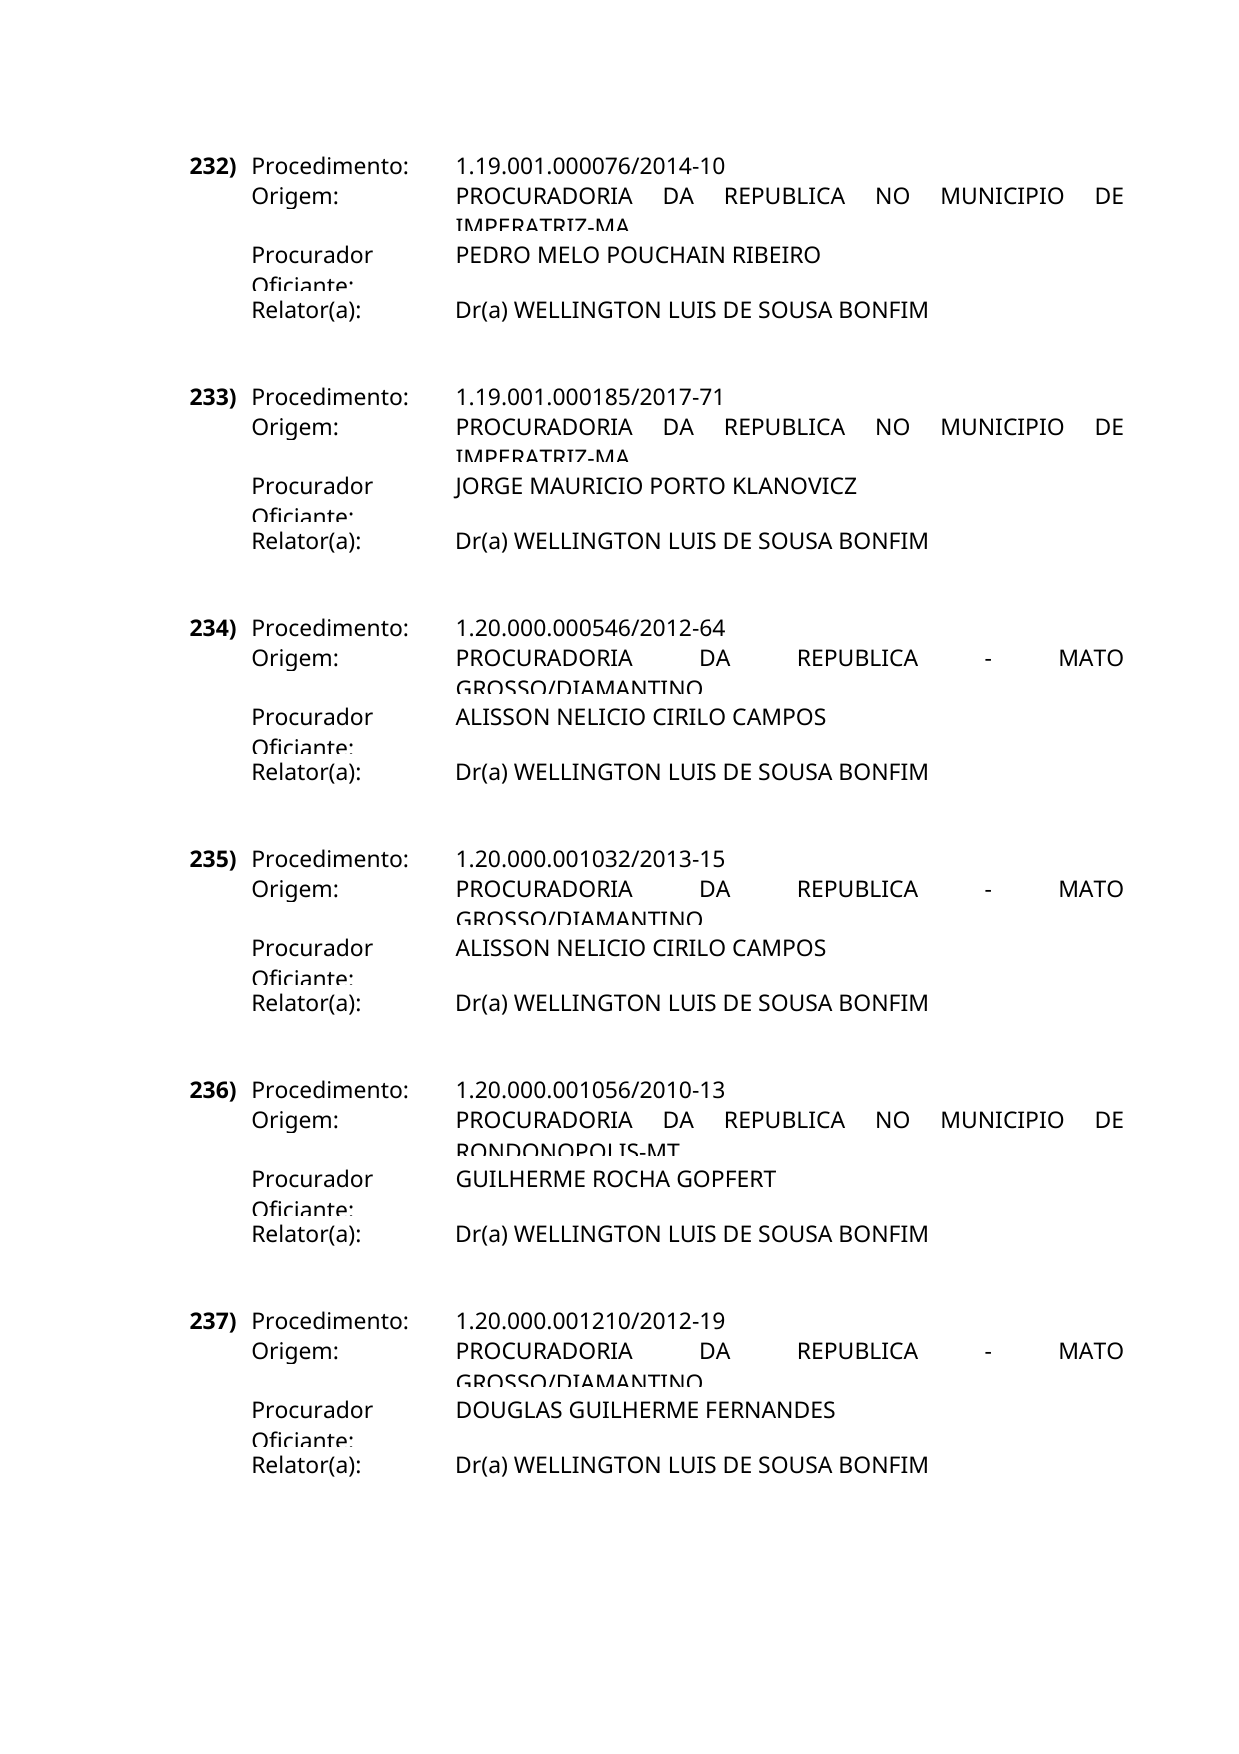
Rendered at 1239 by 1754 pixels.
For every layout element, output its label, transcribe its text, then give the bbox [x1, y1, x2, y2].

table_cell [251, 440, 455, 462]
table_cell [1125, 873, 1239, 902]
table_cell ALISSON NELICIO CIRILO CAMPOS [455, 932, 1124, 983]
table_cell [0, 470, 189, 521]
table_cell Procedimento: [251, 612, 455, 641]
table_cell [0, 411, 189, 439]
table_cell [0, 1386, 189, 1394]
table_cell [189, 440, 251, 462]
table_cell [0, 525, 189, 555]
table_cell [0, 701, 189, 752]
table_header Relator(a): [251, 1218, 455, 1247]
table_cell [1125, 642, 1239, 671]
table_cell [1125, 693, 1239, 701]
table_header Relator(a): [251, 525, 455, 554]
table_cell [189, 873, 251, 902]
table_cell 1.20.000.000546/2012-64 [455, 612, 1124, 641]
table_cell Origem: [251, 1104, 455, 1133]
table_cell [1125, 381, 1239, 409]
table_cell [0, 231, 189, 238]
table_cell [189, 1163, 251, 1214]
table_cell [455, 1017, 1124, 1074]
table_cell [189, 671, 251, 693]
table_cell [251, 555, 455, 612]
table_header [189, 0, 251, 150]
table_cell [189, 693, 251, 701]
table_cell [455, 1155, 1124, 1163]
table_cell [0, 1163, 189, 1214]
table_cell [455, 555, 1124, 612]
table_cell PROCURADORIA DA REPUBLICA NO MUNICIPIO DE IMPERATRIZ-MA [455, 411, 1124, 462]
table_cell [0, 1248, 189, 1305]
table_cell [455, 786, 1124, 843]
table_cell [251, 1386, 455, 1394]
table_cell [0, 381, 189, 409]
table_cell Procedimento: [251, 150, 455, 178]
table_cell [251, 1248, 455, 1305]
table_cell [189, 324, 251, 381]
table_cell [0, 786, 189, 843]
table_cell 1.19.001.000076/2014-10 [455, 150, 1124, 178]
table_cell [0, 150, 189, 178]
table_cell [1125, 209, 1239, 231]
table_cell [189, 932, 251, 983]
table_header Dr(a) WELLINGTON LUIS DE SOUSA BONFIM [455, 987, 1122, 1016]
table_cell [189, 756, 251, 786]
table_cell [189, 786, 251, 843]
table_cell 232) [189, 150, 251, 178]
table_cell [1125, 612, 1239, 641]
table_cell Origem: [251, 411, 455, 439]
table_cell [455, 1248, 1124, 1305]
table_cell [0, 1335, 189, 1364]
table_cell [1125, 671, 1239, 693]
table_header [251, 0, 455, 150]
table_cell JORGE MAURICIO PORTO KLANOVICZ [455, 470, 1124, 521]
table_cell 1.20.000.001056/2010-13 [455, 1074, 1124, 1103]
table_cell [189, 209, 251, 231]
table_cell [189, 294, 251, 324]
table_cell [1125, 1163, 1239, 1214]
table_cell [455, 231, 1124, 238]
table_cell 1.20.000.001032/2013-15 [455, 843, 1124, 872]
table_cell PROCURADORIA DA REPUBLICA - MATO GROSSO/DIAMANTINO [455, 873, 1124, 924]
table_cell [1125, 239, 1239, 289]
table_header Relator(a): [251, 756, 455, 785]
table_cell [251, 1364, 455, 1386]
table_header Relator(a): [251, 987, 455, 1016]
table_cell [0, 1155, 189, 1163]
table_header Dr(a) WELLINGTON LUIS DE SOUSA BONFIM [455, 1449, 1122, 1478]
table_cell [251, 902, 455, 924]
table_cell [0, 462, 189, 469]
table_cell Origem: [251, 1335, 455, 1364]
table_cell [1125, 462, 1239, 469]
table_cell [455, 324, 1124, 381]
table_cell 1.19.001.000185/2017-71 [455, 381, 1124, 409]
table_cell [1125, 756, 1239, 786]
table_cell [1125, 555, 1239, 612]
table_cell [189, 1218, 251, 1248]
table_cell [0, 440, 189, 462]
table_cell [0, 1017, 189, 1074]
table_cell DOUGLAS GUILHERME FERNANDES [455, 1394, 1124, 1445]
table_cell [1125, 1394, 1239, 1445]
table_header Dr(a) WELLINGTON LUIS DE SOUSA BONFIM [455, 1218, 1122, 1247]
table_cell [189, 1155, 251, 1163]
table_cell [1125, 701, 1239, 752]
table_cell [251, 924, 455, 932]
table_cell ALISSON NELICIO CIRILO CAMPOS [455, 701, 1124, 752]
table_cell [0, 756, 189, 786]
table_cell [0, 239, 189, 289]
table_cell [1125, 1305, 1239, 1334]
table_cell [189, 701, 251, 752]
table_cell Procurador Oficiante: [251, 470, 455, 522]
table_cell [1125, 1104, 1239, 1133]
table_cell Origem: [251, 180, 455, 208]
table_cell Procurador Oficiante: [251, 1163, 455, 1215]
table_header [455, 0, 1124, 150]
table_cell [0, 294, 189, 324]
table_cell [455, 693, 1124, 701]
table_cell [0, 924, 189, 932]
table_cell Procurador Oficiante: [251, 1394, 455, 1446]
table_cell PEDRO MELO POUCHAIN RIBEIRO [455, 239, 1124, 289]
table_cell Procedimento: [251, 1305, 455, 1334]
table_cell [1125, 924, 1239, 932]
table_header Relator(a): [251, 294, 455, 323]
table_cell [189, 1449, 251, 1479]
table_cell [0, 1364, 189, 1386]
table_cell [1125, 1218, 1239, 1248]
table_cell [0, 1305, 189, 1334]
table_cell [251, 1017, 455, 1074]
table_cell [189, 555, 251, 612]
table_cell [0, 1394, 189, 1445]
table_cell 234) [189, 612, 251, 641]
table_cell [251, 786, 455, 843]
table_cell [1125, 1248, 1239, 1305]
table_cell [1125, 843, 1239, 872]
table_cell [189, 902, 251, 924]
table_cell [0, 1449, 189, 1479]
table_cell GUILHERME ROCHA GOPFERT [455, 1163, 1124, 1214]
table_header Dr(a) WELLINGTON LUIS DE SOUSA BONFIM [455, 294, 1122, 323]
table_cell [1125, 150, 1239, 178]
table_cell [1125, 987, 1239, 1017]
table_cell [1125, 1155, 1239, 1163]
table_cell [1125, 324, 1239, 381]
table_cell [1125, 525, 1239, 555]
table_cell [0, 873, 189, 902]
table_cell [189, 239, 251, 289]
table_cell Procurador Oficiante: [251, 239, 455, 291]
table_cell [1125, 1386, 1239, 1394]
table_cell [1125, 440, 1239, 462]
table_cell [455, 462, 1124, 469]
table_cell [189, 642, 251, 671]
table_cell 235) [189, 843, 251, 872]
table_cell 236) [189, 1074, 251, 1103]
table_cell [189, 525, 251, 555]
table_cell Procurador Oficiante: [251, 932, 455, 984]
table_cell [0, 209, 189, 231]
table_cell [1125, 902, 1239, 924]
table_cell PROCURADORIA DA REPUBLICA NO MUNICIPIO DE RONDONOPOLIS-MT [455, 1104, 1124, 1155]
table_cell [251, 1133, 455, 1155]
table_cell [1125, 1017, 1239, 1074]
table_cell [0, 1074, 189, 1103]
table_cell 1.20.000.001210/2012-19 [455, 1305, 1124, 1334]
table_header [1125, 0, 1239, 150]
table_cell [0, 671, 189, 693]
table_cell [1125, 1074, 1239, 1103]
table_cell [189, 1104, 251, 1133]
table_header Relator(a): [251, 1449, 455, 1478]
table_cell [0, 693, 189, 701]
table_cell [0, 932, 189, 983]
table_cell [189, 411, 251, 439]
table_cell [189, 924, 251, 932]
table_cell [189, 231, 251, 238]
table_cell [251, 693, 455, 701]
table_cell Origem: [251, 873, 455, 902]
table_cell [0, 902, 189, 924]
table_cell Procedimento: [251, 843, 455, 872]
table_cell 237) [189, 1305, 251, 1334]
table_cell [251, 231, 455, 238]
table_cell [1125, 180, 1239, 208]
table_cell 233) [189, 381, 251, 409]
table_cell [1125, 411, 1239, 439]
table_cell [189, 1335, 251, 1364]
table_cell [251, 1155, 455, 1163]
table_cell [0, 1133, 189, 1155]
table_cell [189, 1248, 251, 1305]
table_cell [1125, 1364, 1239, 1386]
table_cell [189, 1394, 251, 1445]
table_cell [0, 843, 189, 872]
table_cell Procedimento: [251, 381, 455, 409]
table_cell [1125, 932, 1239, 983]
table_cell [189, 462, 251, 469]
table_cell [1125, 786, 1239, 843]
table_cell [189, 1364, 251, 1386]
table_cell PROCURADORIA DA REPUBLICA - MATO GROSSO/DIAMANTINO [455, 642, 1124, 693]
table_cell [0, 555, 189, 612]
table_header Dr(a) WELLINGTON LUIS DE SOUSA BONFIM [455, 525, 1122, 554]
table_cell [1125, 231, 1239, 238]
table_cell [189, 470, 251, 521]
table_cell [0, 642, 189, 671]
table_header [0, 0, 189, 150]
table_cell [189, 1386, 251, 1394]
table_cell [0, 324, 189, 381]
table_cell [0, 1218, 189, 1248]
table_cell [251, 209, 455, 231]
table_cell [1125, 1449, 1239, 1479]
table_cell PROCURADORIA DA REPUBLICA NO MUNICIPIO DE IMPERATRIZ-MA [455, 180, 1124, 231]
table_cell PROCURADORIA DA REPUBLICA - MATO GROSSO/DIAMANTINO [455, 1335, 1124, 1386]
table_cell [0, 1104, 189, 1133]
table_cell [455, 1386, 1124, 1394]
table_cell [251, 462, 455, 469]
table_cell [1125, 294, 1239, 324]
table_cell [251, 324, 455, 381]
table_cell [189, 987, 251, 1017]
table_cell [1125, 1335, 1239, 1364]
table_cell [0, 180, 189, 208]
table_cell Procurador Oficiante: [251, 701, 455, 753]
table_cell [0, 612, 189, 641]
table_cell Origem: [251, 642, 455, 671]
table_cell [189, 180, 251, 208]
table_cell [455, 924, 1124, 932]
table_cell [1125, 470, 1239, 521]
table_cell [251, 671, 455, 693]
table_cell [189, 1017, 251, 1074]
table_header Dr(a) WELLINGTON LUIS DE SOUSA BONFIM [455, 756, 1122, 785]
table_cell [189, 1133, 251, 1155]
table_cell [0, 987, 189, 1017]
table_cell [1125, 1133, 1239, 1155]
table_cell Procedimento: [251, 1074, 455, 1103]
